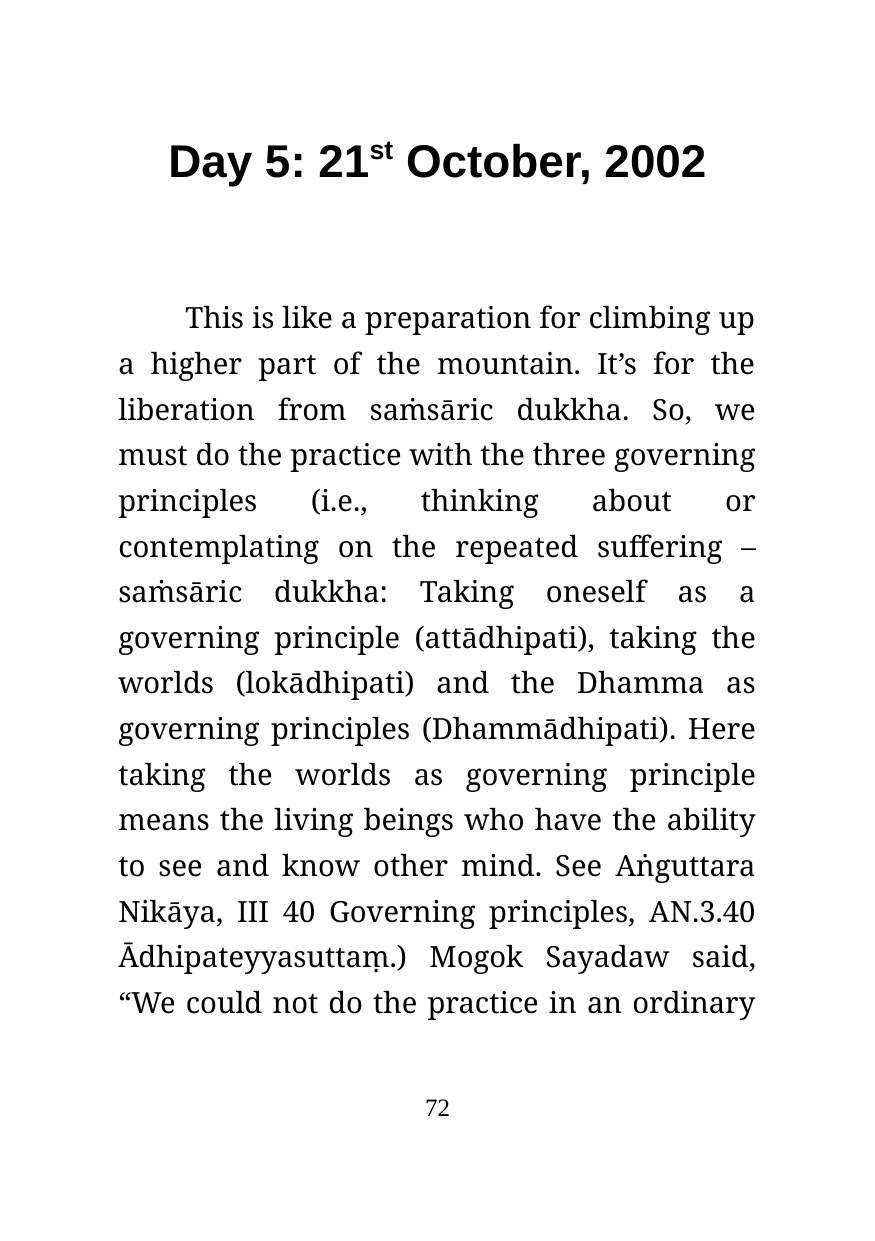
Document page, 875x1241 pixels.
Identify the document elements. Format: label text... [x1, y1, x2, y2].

text This is like a preparation for climbing up a higher part of the mountain. It’s for the liberation from saṁsāric dukkha. So, we must do the practice with the three governing principles (i.e., thinking about or contemplating on the repeated suffering – saṁsāric dukkha: Taking oneself as a governing principle (attādhipati), taking the worlds (lokādhipati) and the Dhamma as governing principles (Dhammādhipati). Here taking the worlds as governing principle means the living beings who have the ability to see and know other mind. See Aṅguttara Nikāya, III 40 Governing principles, AN.3.40 Ādhipateyyasuttaṃ.) Mogok Sayadaw said, “We could not do the practice in an ordinary [118, 298, 756, 1022]
subtitle Day 5: 21st October, 2002 [118, 134, 756, 187]
